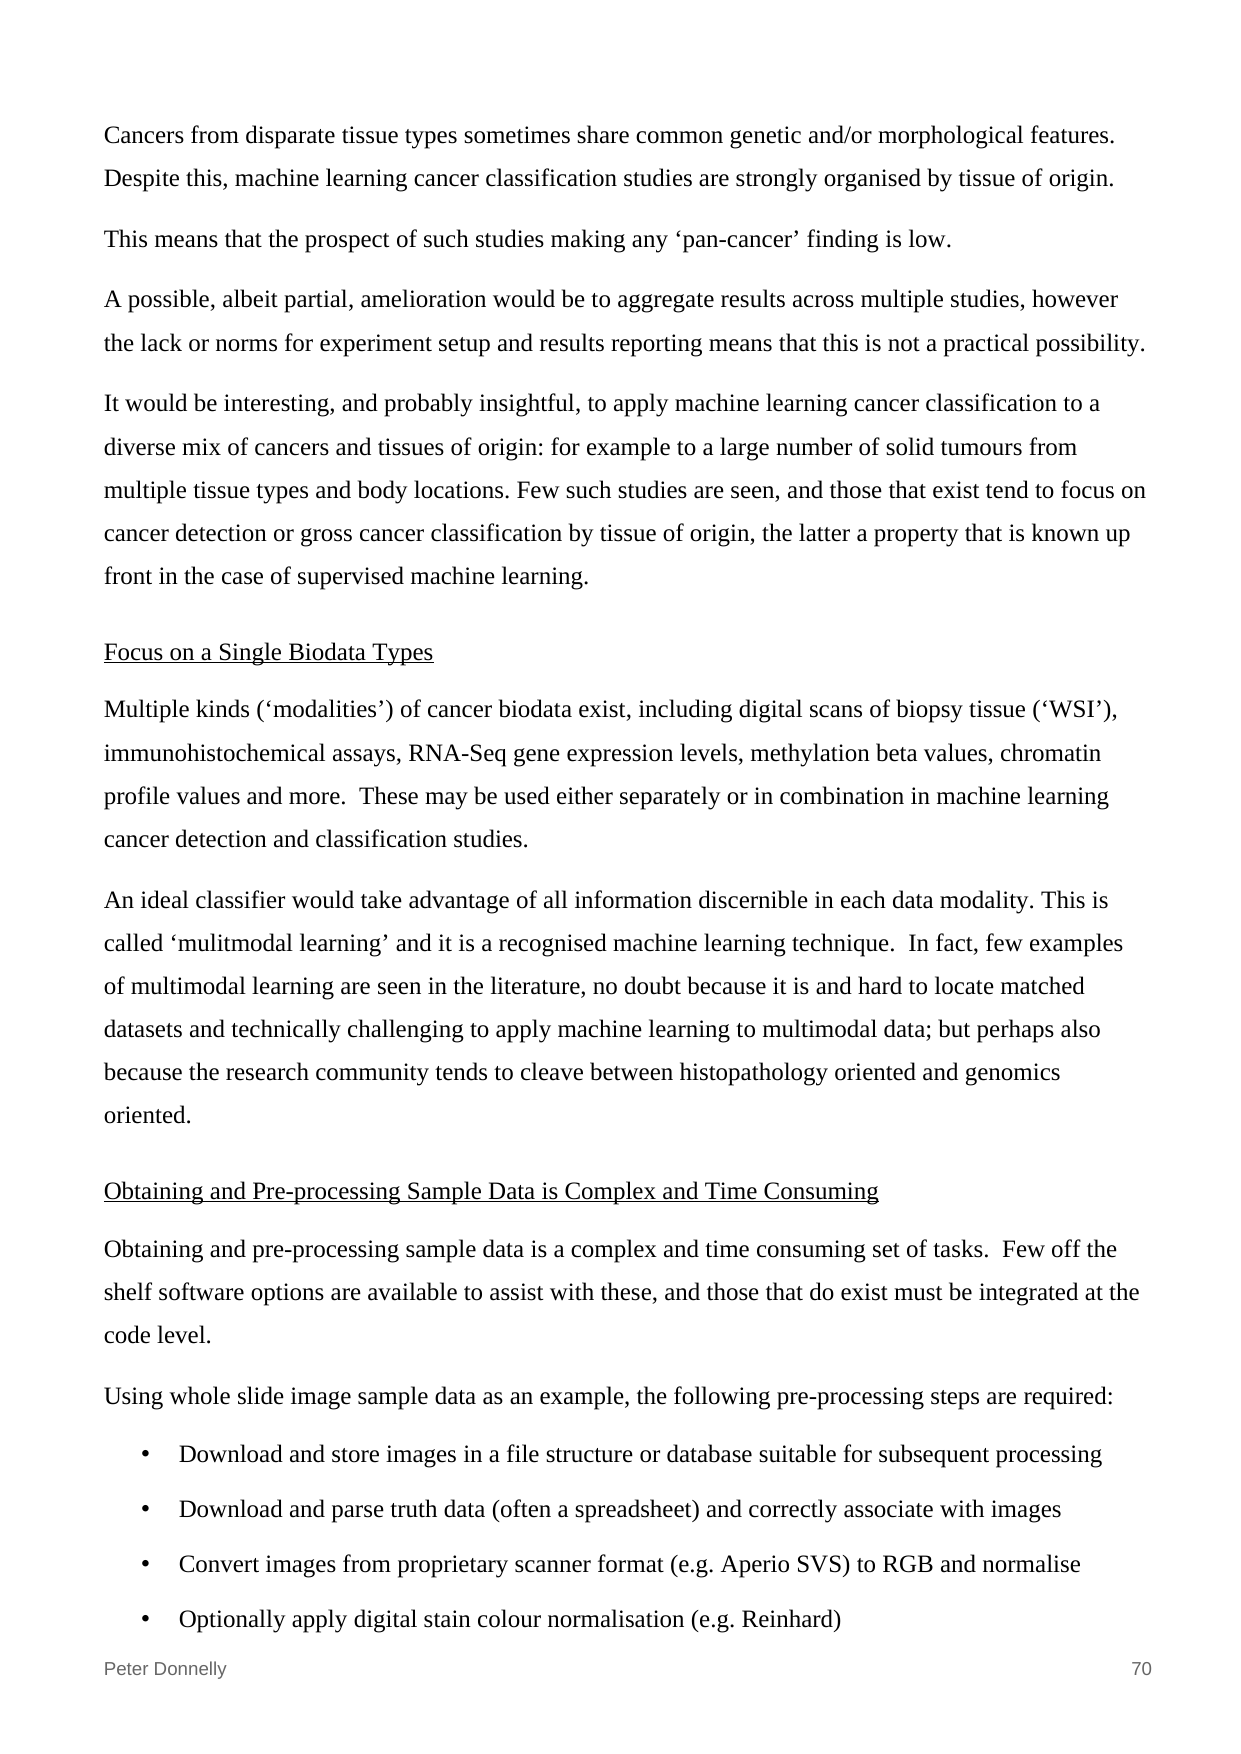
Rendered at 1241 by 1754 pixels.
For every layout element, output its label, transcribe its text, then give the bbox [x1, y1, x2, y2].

text An ideal classifier would take advantage of all information discernible in each data modality. This is called ‘mulitmodal learning’ and it is a recognised machine learning technique. In fact, few examples of multimodal learning are seen in the literature, no doubt because it is and hard to locate matched datasets and technically challenging to apply machine learning to multimodal data; but perhaps also because the research community tends to cleave between histopathology oriented and genomics oriented. [103, 885, 1146, 1129]
text Obtaining and pre-processing sample data is a complex and time consuming set of tasks. Few off the shelf software options are available to assist with these, and those that do exist must be integrated at the code level. [103, 1234, 1146, 1349]
text Using whole slide image sample data as an example, the following pre-processing steps are required: [103, 1381, 1146, 1410]
text A possible, albeit partial, amelioration would be to aggregate results across multiple studies, however the lack or norms for experiment setup and results reporting means that this is not a practical possibility. [103, 284, 1146, 356]
list Download and parse truth data (often a spreadsheet) and correctly associate with images [141, 1494, 1146, 1523]
text This means that the prospect of such studies making any ‘pan-cancer’ finding is low. [103, 224, 1146, 252]
text Multiple kinds (‘modalities’) of cancer biodata exist, including digital scans of biopsy tissue (‘WSI’), immunohistochemical assays, RNA-Seq gene expression levels, methylation beta values, chromatin profile values and more. These may be used either separately or in combination in machine learning cancer detection and classification studies. [103, 694, 1146, 853]
text Focus on a Single Biodata Types [103, 637, 1146, 665]
text It would be interesting, and probably insightful, to apply machine learning cancer classification to a diverse mix of cancers and tissues of origin: for example to a large number of solid tumours from multiple tissue types and body locations. Few such studies are seen, and those that exist tend to focus on cancer detection or gross cancer classification by tissue of origin, the latter a property that is known up front in the case of supervised machine learning. [103, 388, 1146, 590]
text Obtaining and Pre-processing Sample Data is Complex and Time Consuming [103, 1176, 1146, 1205]
list Download and store images in a file structure or database suitable for subsequent processing [141, 1439, 1146, 1468]
text Cancers from disparate tissue types sometimes share common genetic and/or morphological features. Despite this, machine learning cancer classification studies are strongly organised by tissue of origin. [103, 120, 1146, 192]
list Optionally apply digital stain colour normalisation (e.g. Reinhard) [141, 1604, 1146, 1633]
list Convert images from proprietary scanner format (e.g. Aperio SVS) to RGB and normalise [141, 1549, 1146, 1578]
